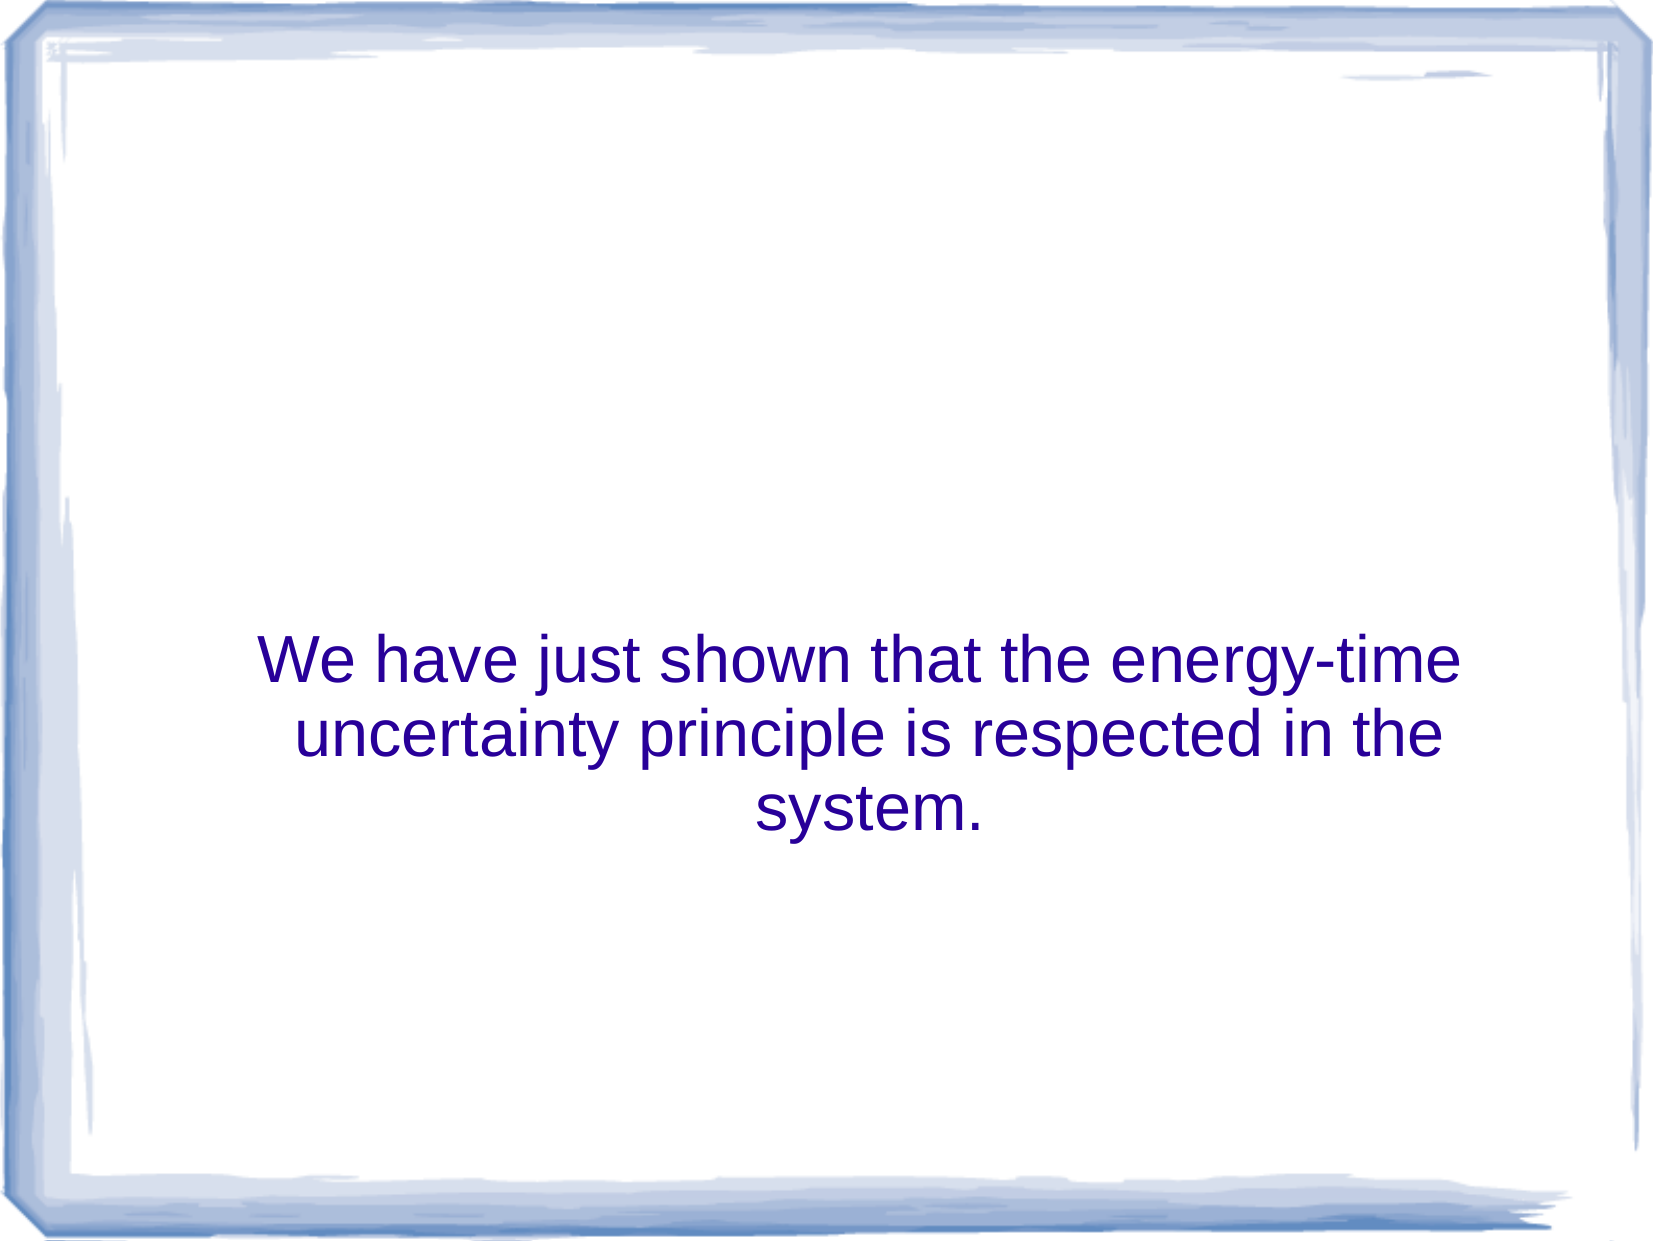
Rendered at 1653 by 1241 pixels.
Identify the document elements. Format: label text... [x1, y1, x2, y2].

subtitle We have just shown that the energy-time uncertainty principle is respected in the system. [117, 324, 1567, 1144]
picture [0, 0, 1653, 1241]
